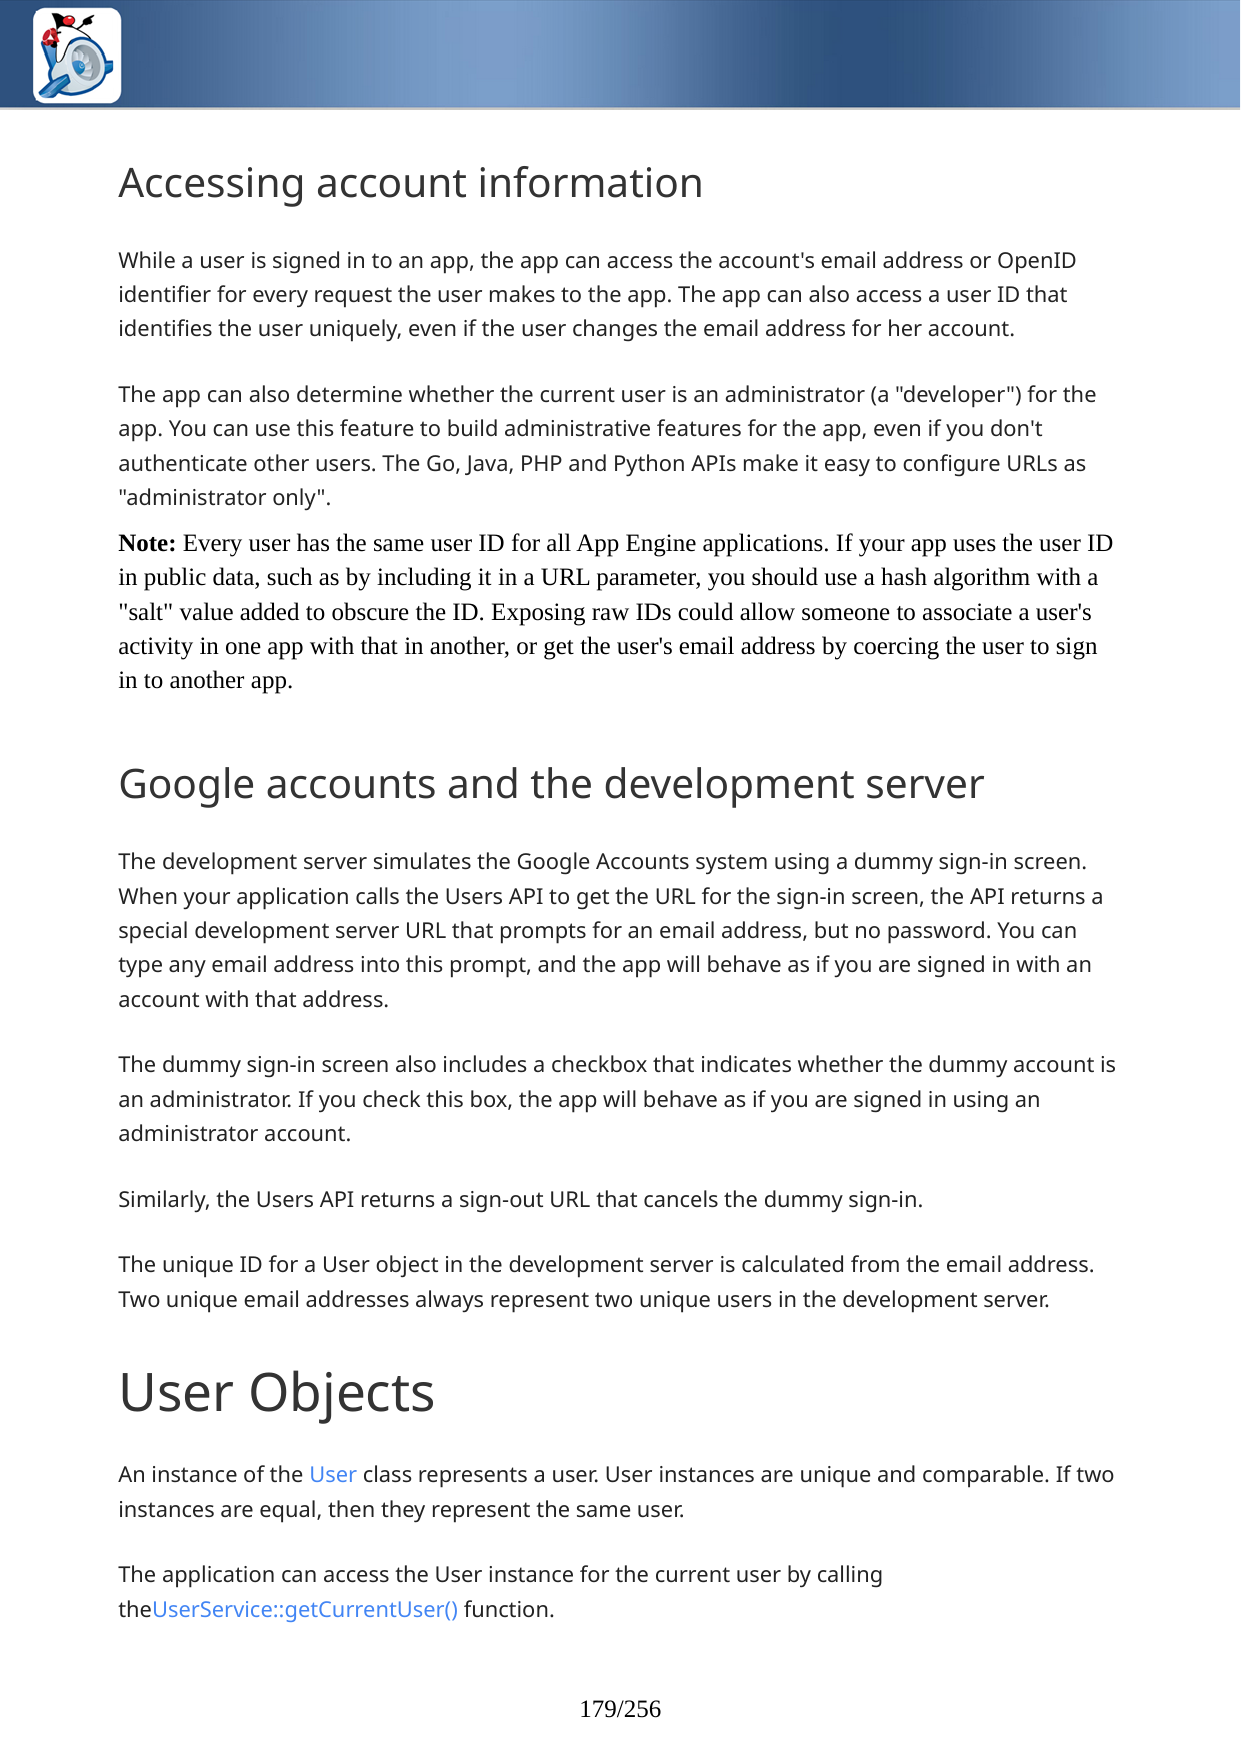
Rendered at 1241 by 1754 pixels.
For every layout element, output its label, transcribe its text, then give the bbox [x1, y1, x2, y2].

text An instance of the User class represents a user. User instances are unique and comparable. If two instances are equal, then they represent the same user. [118, 1455, 1122, 1523]
text The app can also determine whether the current user is an administrator (a "developer") for the app. You can use this feature to build administrative features for the app, even if you don't authenticate other users. The Go, Java, PHP and Python APIs make it easy to configure URLs as "administrator only". [118, 374, 1122, 512]
subtitle Accessing account information [118, 153, 1122, 209]
picture [0, 0, 1241, 110]
text Note: Every user has the same user ID for all App Engine applications. If your app uses the user ID in public data, such as by including it in a URL parameter, you should use a hash algorithm with a "salt" value added to obscure the ID. Exposing raw IDs could allow someone to associate a user's activity in one app with that in another, or get the user's email address by coercing the user to sign in to another app. [118, 528, 1122, 694]
subtitle Google accounts and the development server [118, 755, 1122, 811]
subtitle User Objects [118, 1354, 1122, 1427]
text The dummy sign-in screen also includes a checkbox that indicates whether the dummy account is an administrator. If you check this box, the app will behave as if you are signed in using an administrator account. [118, 1045, 1122, 1148]
text Similarly, the Users API returns a sign-out URL that cancels the dummy sign-in. [118, 1179, 1122, 1214]
text The application can access the User instance for the current user by calling theUserService::getCurrentUser() function. [118, 1555, 1122, 1623]
text The development server simulates the Google Accounts system using a dummy sign-in screen. When your application calls the Users API to get the URL for the sign-in screen, the API returns a special development server URL that prompts for an email address, but no password. You can type any email address into this prompt, and the app will behave as if you are signed in with an account with that address. [118, 842, 1122, 1014]
text While a user is signed in to an app, the app can access the account's email address or OpenID identifier for every request the user makes to the app. The app can also access a user ID that identifies the user uniquely, even if the user changes the email address for her account. [118, 240, 1122, 343]
text The unique ID for a User object in the development server is calculated from the email address. Two unique email addresses always represent two unique users in the development server. [118, 1245, 1122, 1314]
